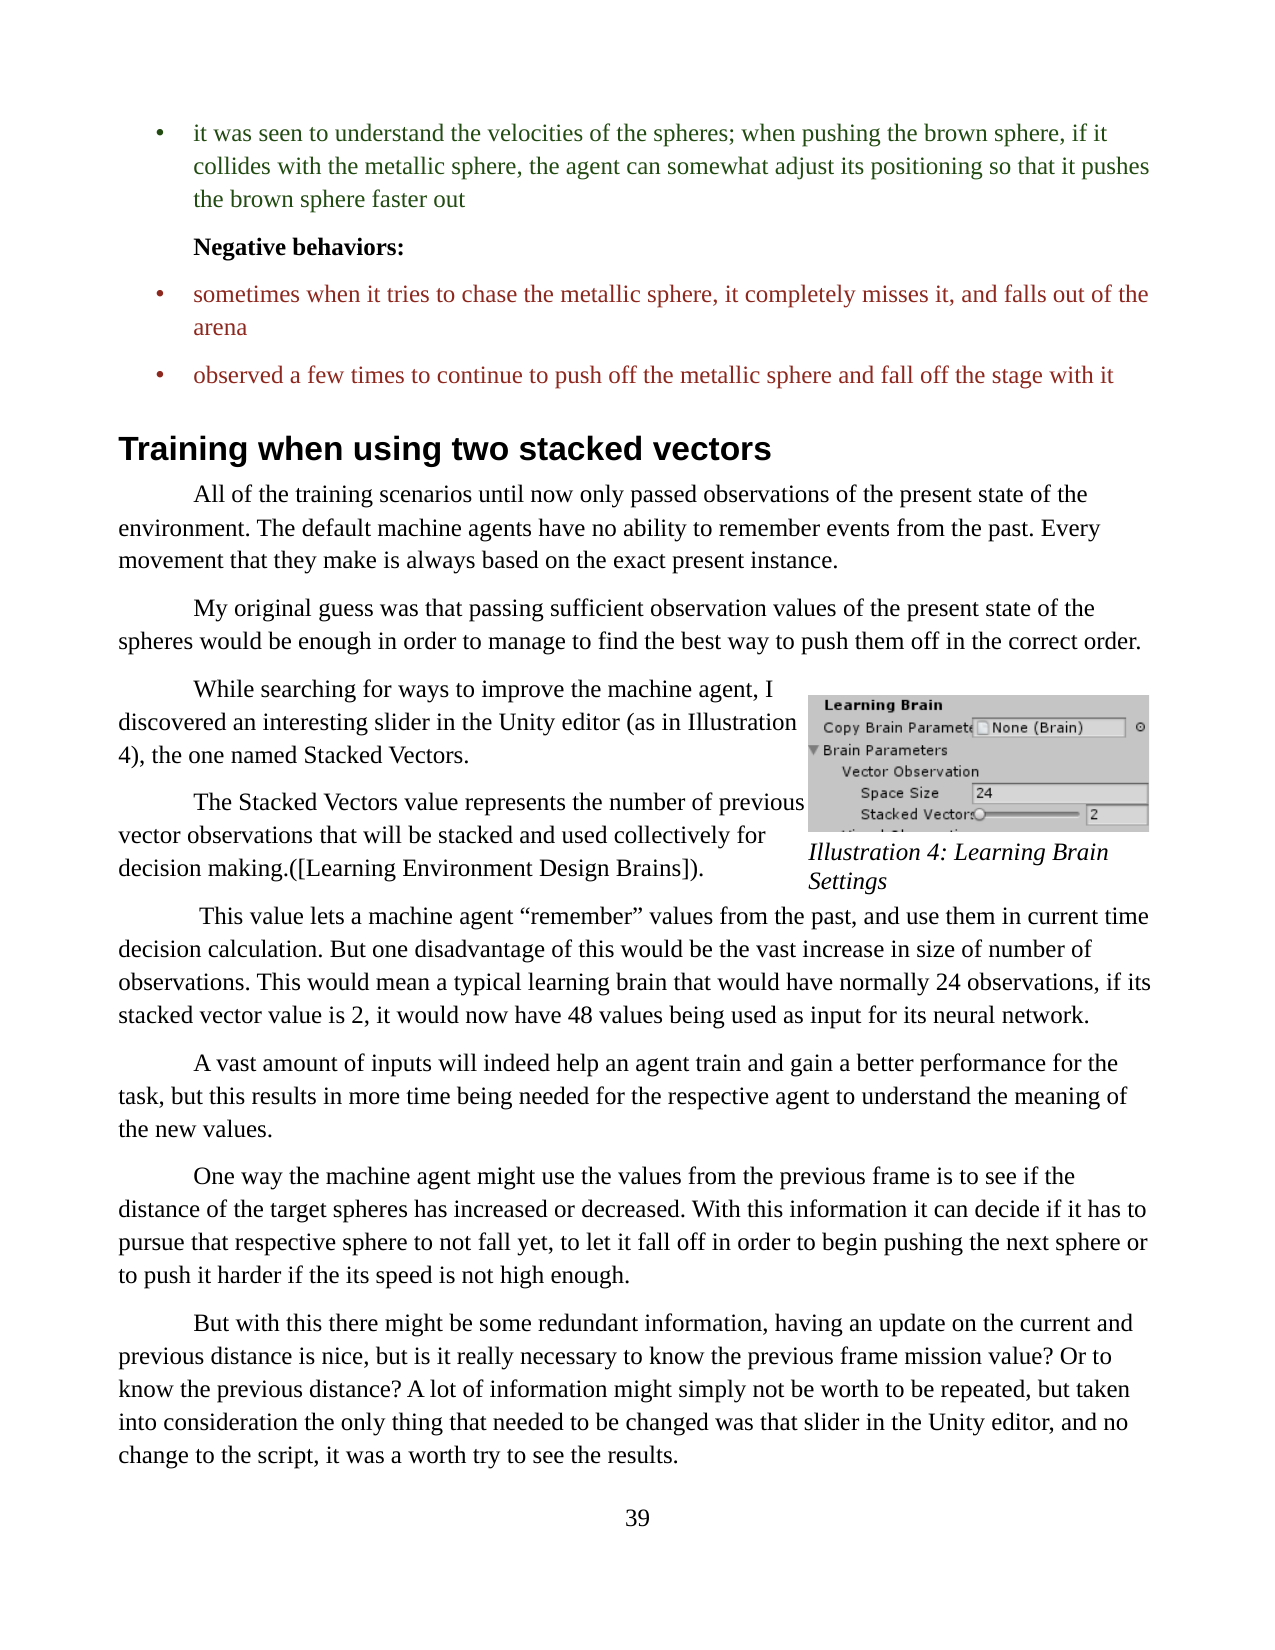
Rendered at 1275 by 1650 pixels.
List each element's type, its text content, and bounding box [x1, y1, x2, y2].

text One way the machine agent might use the values from the previous frame is to see if the distance of the target spheres has increased or decreased. With this information it can decide if it has to pursue that respective sphere to not fall yet, to let it fall off in order to begin pushing the next sphere or to push it harder if the its speed is not high enough. [118, 1161, 1157, 1289]
text All of the training scenarios until now only passed observations of the present state of the environment. The default machine agents have no ability to remember events from the past. Every movement that they make is always based on the exact present instance. [118, 479, 1157, 574]
text While searching for ways to improve the machine agent, I discovered an interesting slider in the Unity editor (as in Illustration 4), the one named Stacked Vectors. [118, 674, 1157, 769]
list observed a few times to continue to push off the metallic sphere and fall off the stage with it [156, 360, 1157, 389]
text But with this there might be some redundant information, having an update on the current and previous distance is nice, but is it really necessary to know the previous frame mission value? Or to know the previous distance? A lot of information might simply not be worth to be repeated, but taken into consideration the only thing that needed to be changed was that slider in the Unity editor, and no change to the script, it was a worth try to see the results. [118, 1308, 1157, 1469]
picture [808, 695, 1150, 832]
text Illustration 4: Learning Brain Settings [808, 832, 1149, 895]
text This value lets a machine agent “remember” values from the past, and use them in current time decision calculation. But one disadvantage of this would be the vast increase in size of number of observations. This would mean a typical learning brain that would have normally 24 observations, if its stacked vector value is 2, it would now have 48 values being used as input for its neural network. [118, 901, 1157, 1029]
text My original guess was that passing sufficient observation values of the present state of the spheres would be enough in order to manage to find the best way to push them off in the correct order. [118, 593, 1157, 655]
list Negative behaviors: [156, 232, 1157, 261]
list it was seen to understand the velocities of the spheres; when pushing the brown sphere, if it collides with the metallic sphere, the agent can somewhat adjust its positioning so that it pushes the brown sphere faster out [156, 118, 1157, 213]
text A vast amount of inputs will indeed help an agent train and gain a better performance for the task, but this results in more time being needed for the respective agent to understand the meaning of the new values. [118, 1048, 1157, 1143]
list sometimes when it tries to chase the metallic sphere, it completely misses it, and falls out of the arena [156, 279, 1157, 341]
subtitle Training when using two stacked vectors [118, 428, 1157, 467]
text The Stacked Vectors value represents the number of previous vector observations that will be stacked and used collectively for decision making.([Learning Environment Design Brains]). [118, 787, 808, 882]
